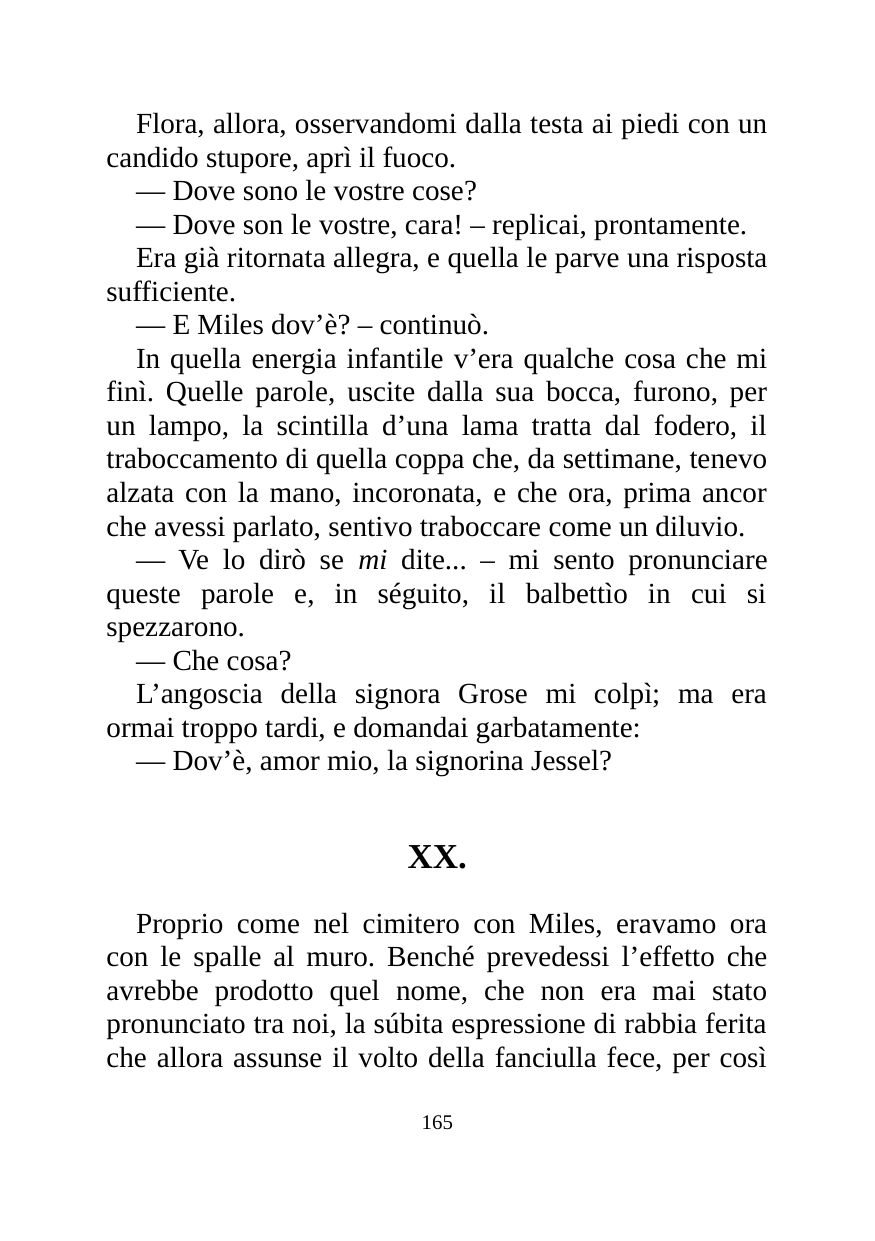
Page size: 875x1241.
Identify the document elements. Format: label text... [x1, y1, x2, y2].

text — Ve lo dirò se mi dite... – mi sento pronunciare queste parole e, in séguito, il balbettìo in cui si spezzarono. [106, 542, 768, 643]
subtitle XX. [106, 836, 768, 876]
text — Che cosa? [106, 643, 768, 676]
text — Dove sono le vostre cose? [106, 173, 768, 207]
text Proprio come nel cimitero con Miles, eravamo ora con le spalle al muro. Benché prevedessi l’effetto che avrebbe prodotto quel nome, che non era mai stato pronunciato tra noi, la súbita espressione di rabbia ferita che allora assunse il volto della fanciulla fece, per così [106, 906, 768, 1073]
text In quella energia infantile v’era qualche cosa che mi finì. Quelle parole, uscite dalla sua bocca, furono, per un lampo, la scintilla d’una lama tratta dal fodero, il traboccamento di quella coppa che, da settimane, tenevo alzata con la mano, incoronata, e che ora, prima ancor che avessi parlato, sentivo traboccare come un diluvio. [106, 341, 768, 542]
text L’angoscia della signora Grose mi colpì; ma era ormai troppo tardi, e domandai garbatamente: [106, 676, 768, 743]
text Era già ritornata allegra, e quella le parve una risposta sufficiente. [106, 240, 768, 307]
text — E Miles dov’è? – continuò. [106, 307, 768, 341]
text Flora, allora, osservandomi dalla testa ai piedi con un candido stupore, aprì il fuoco. [106, 106, 768, 173]
text — Dove son le vostre, cara! – replicai, prontamente. [106, 207, 768, 240]
text — Dov’è, amor mio, la signorina Jessel? [106, 743, 768, 777]
